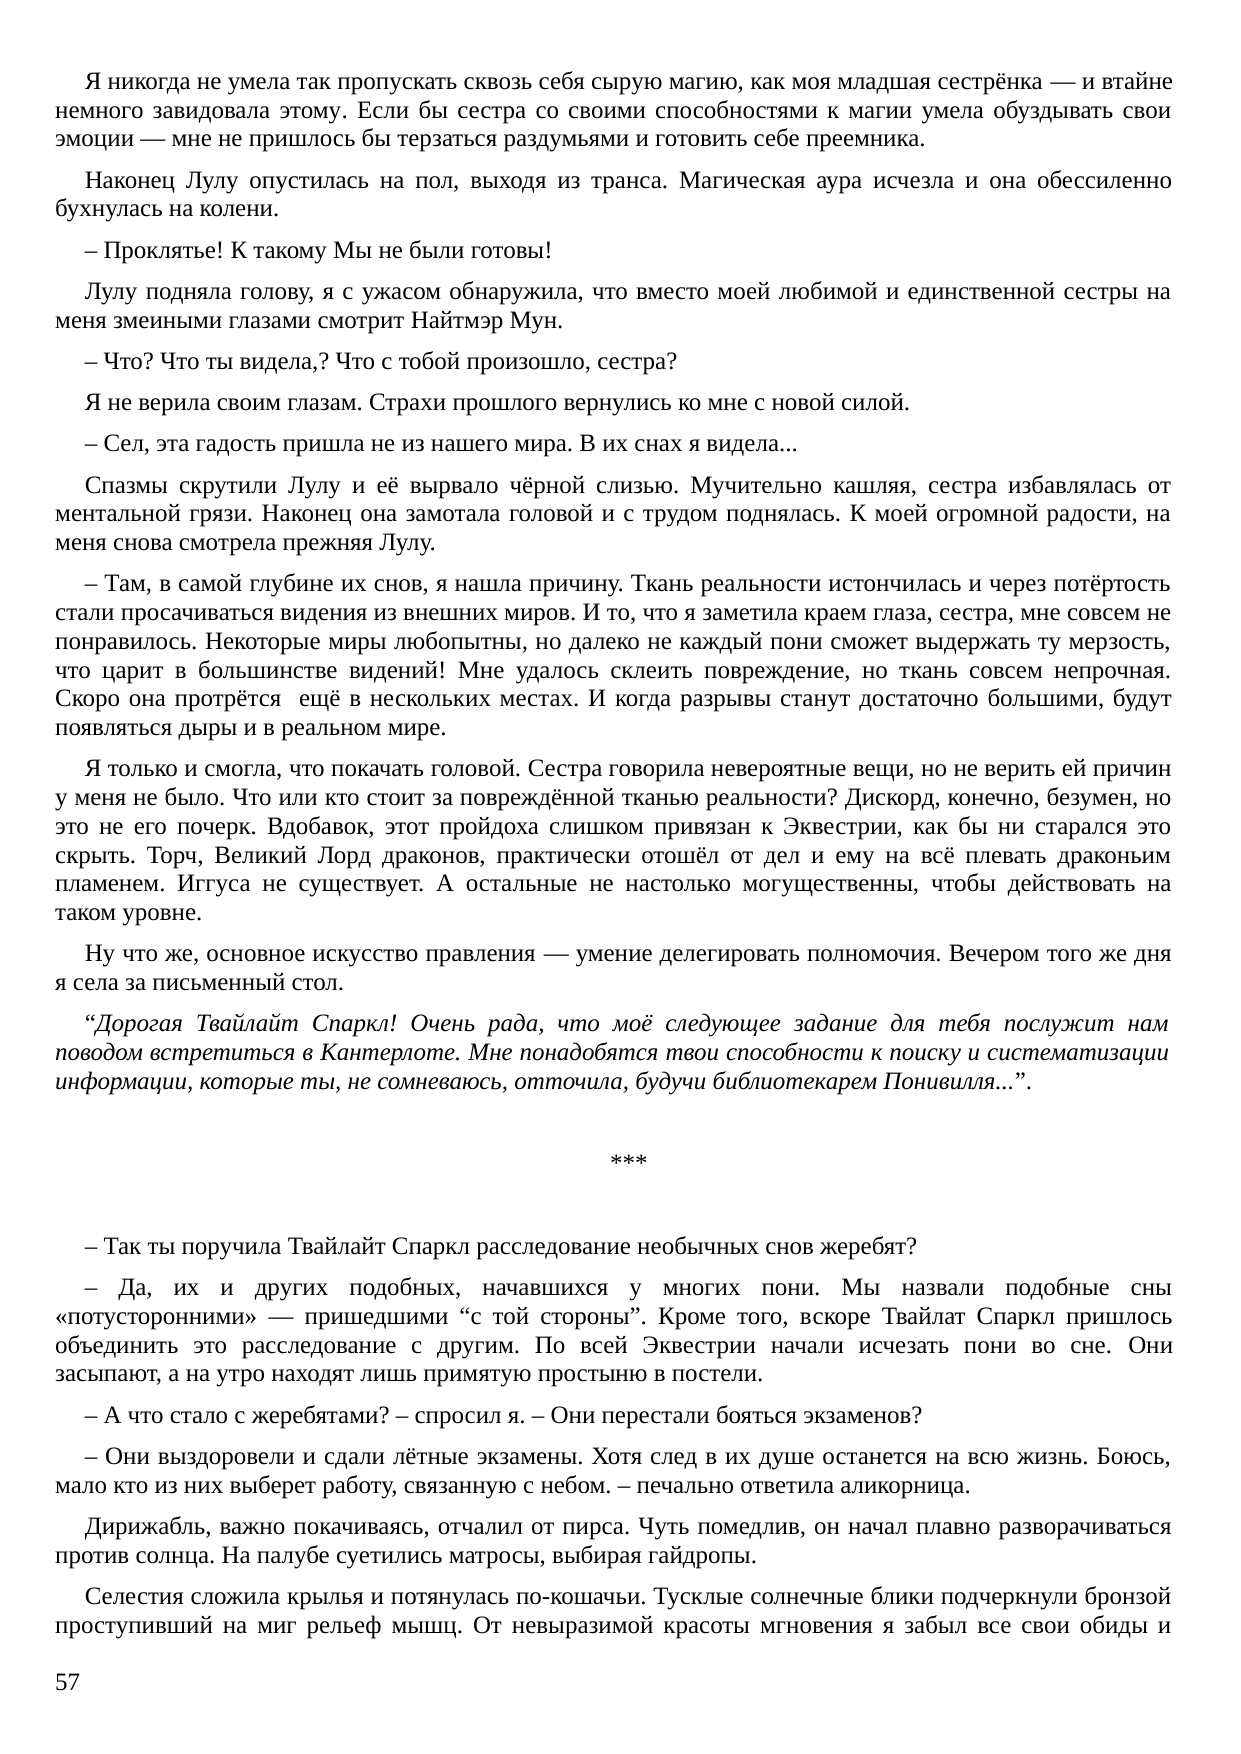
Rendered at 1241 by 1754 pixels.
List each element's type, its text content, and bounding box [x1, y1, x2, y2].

text – Проклятье! К такому Мы не были готовы! [55, 235, 1173, 263]
text Дирижабль, важно покачиваясь, отчалил от пирса. Чуть помедлив, он начал плавно разворачиваться против солнца. На палубе суетились матросы, выбирая гайдропы. [55, 1511, 1173, 1568]
text Селестия сложила крылья и потянулась по-кошачьи. Тусклые солнечные блики подчеркнули бронзой проступивший на миг рельеф мышц. От невыразимой красоты мгновения я забыл все свои обиды и [55, 1581, 1173, 1638]
text Спазмы скрутили Лулу и её вырвало чёрной слизью. Мучительно кашляя, сестра избавлялась от ментальной грязи. Наконец она замотала головой и с трудом поднялась. К моей огромной радости, на меня снова смотрела прежняя Лулу. [55, 470, 1173, 556]
text Наконец Лулу опустилась на пол, выходя из транса. Магическая аура исчезла и она обессиленно бухнулась на колени. [55, 165, 1173, 222]
text – А что стало с жеребятами? – спросил я. – Они перестали бояться экзаменов? [55, 1400, 1173, 1428]
text – Так ты поручила Твайлайт Спаркл расследование необычных снов жеребят? [55, 1231, 1173, 1260]
text – Да, их и других подобных, начавшихся у многих пони. Мы назвали подобные сны «потусторонними» — пришедшими “с той стороны”. Кроме того, вскоре Твайлат Спаркл пришлось объединить это расследование с другим. По всей Эквестрии начали исчезать пони во сне. Они засыпают, а на утро находят лишь примятую простыню в постели. [55, 1272, 1173, 1387]
text Я никогда не умела так пропускать сквозь себя сырую магию, как моя младшая сестрёнка — и втайне немного завидовала этому. Если бы сестра со своими способностями к магии умела обуздывать свои эмоции — мне не пришлось бы терзаться раздумьями и готовить себе преемника. [55, 66, 1173, 152]
text *** [55, 1148, 1173, 1177]
text – Что? Что ты видела,? Что с тобой произошло, сестра? [55, 346, 1173, 375]
text Ну что же, основное искусство правления — умение делегировать полномочия. Вечером того же дня я села за письменный стол. [55, 938, 1173, 996]
text – Там, в самой глубине их снов, я нашла причину. Ткань реальности истончилась и через потёртость стали просачиваться видения из внешних миров. И то, что я заметила краем глаза, сестра, мне совсем не понравилось. Некоторые миры любопытны, но далеко не каждый пони сможет выдержать ту мерзость, что царит в большинстве видений! Мне удалось склеить повреждение, но ткань совсем непрочная. Скоро она протрётся ещё в нескольких местах. И когда разрывы станут достаточно большими, будут появляться дыры и в реальном мире. [55, 568, 1173, 741]
text Я только и смогла, что покачать головой. Сестра говорила невероятные вещи, но не верить ей причин у меня не было. Что или кто стоит за повреждённой тканью реальности? Дискорд, конечно, безумен, но это не его почерк. Вдобавок, этот пройдоха слишком привязан к Эквестрии, как бы ни старался это скрыть. Торч, Великий Лорд драконов, практически отошёл от дел и ему на всё плевать драконьим пламенем. Иггуса не существует. А остальные не настолько могущественны, чтобы действовать на таком уровне. [55, 753, 1173, 926]
text – Сел, эта гадость пришла не из нашего мира. В их снах я видела... [55, 428, 1173, 457]
text Лулу подняла голову, я с ужасом обнаружила, что вместо моей любимой и единственной сестры на меня змеиными глазами смотрит Найтмэр Мун. [55, 276, 1173, 333]
text Я не верила своим глазам. Страхи прошлого вернулись ко мне с новой силой. [55, 387, 1173, 416]
text – Они выздоровели и сдали лётные экзамены. Хотя след в их душе останется на всю жизнь. Боюсь, мало кто из них выберет работу, связанную с небом. – печально ответила аликорница. [55, 1441, 1173, 1498]
text “Дорогая Твайлайт Спаркл! Очень рада, что моё следующее задание для тебя послужит нам поводом встретиться в Кантерлоте. Мне понадобятся твои способности к поиску и систематизации информации, которые ты, не сомневаюсь, отточила, будучи библиотекарем Понивилля...”. [55, 1008, 1173, 1095]
